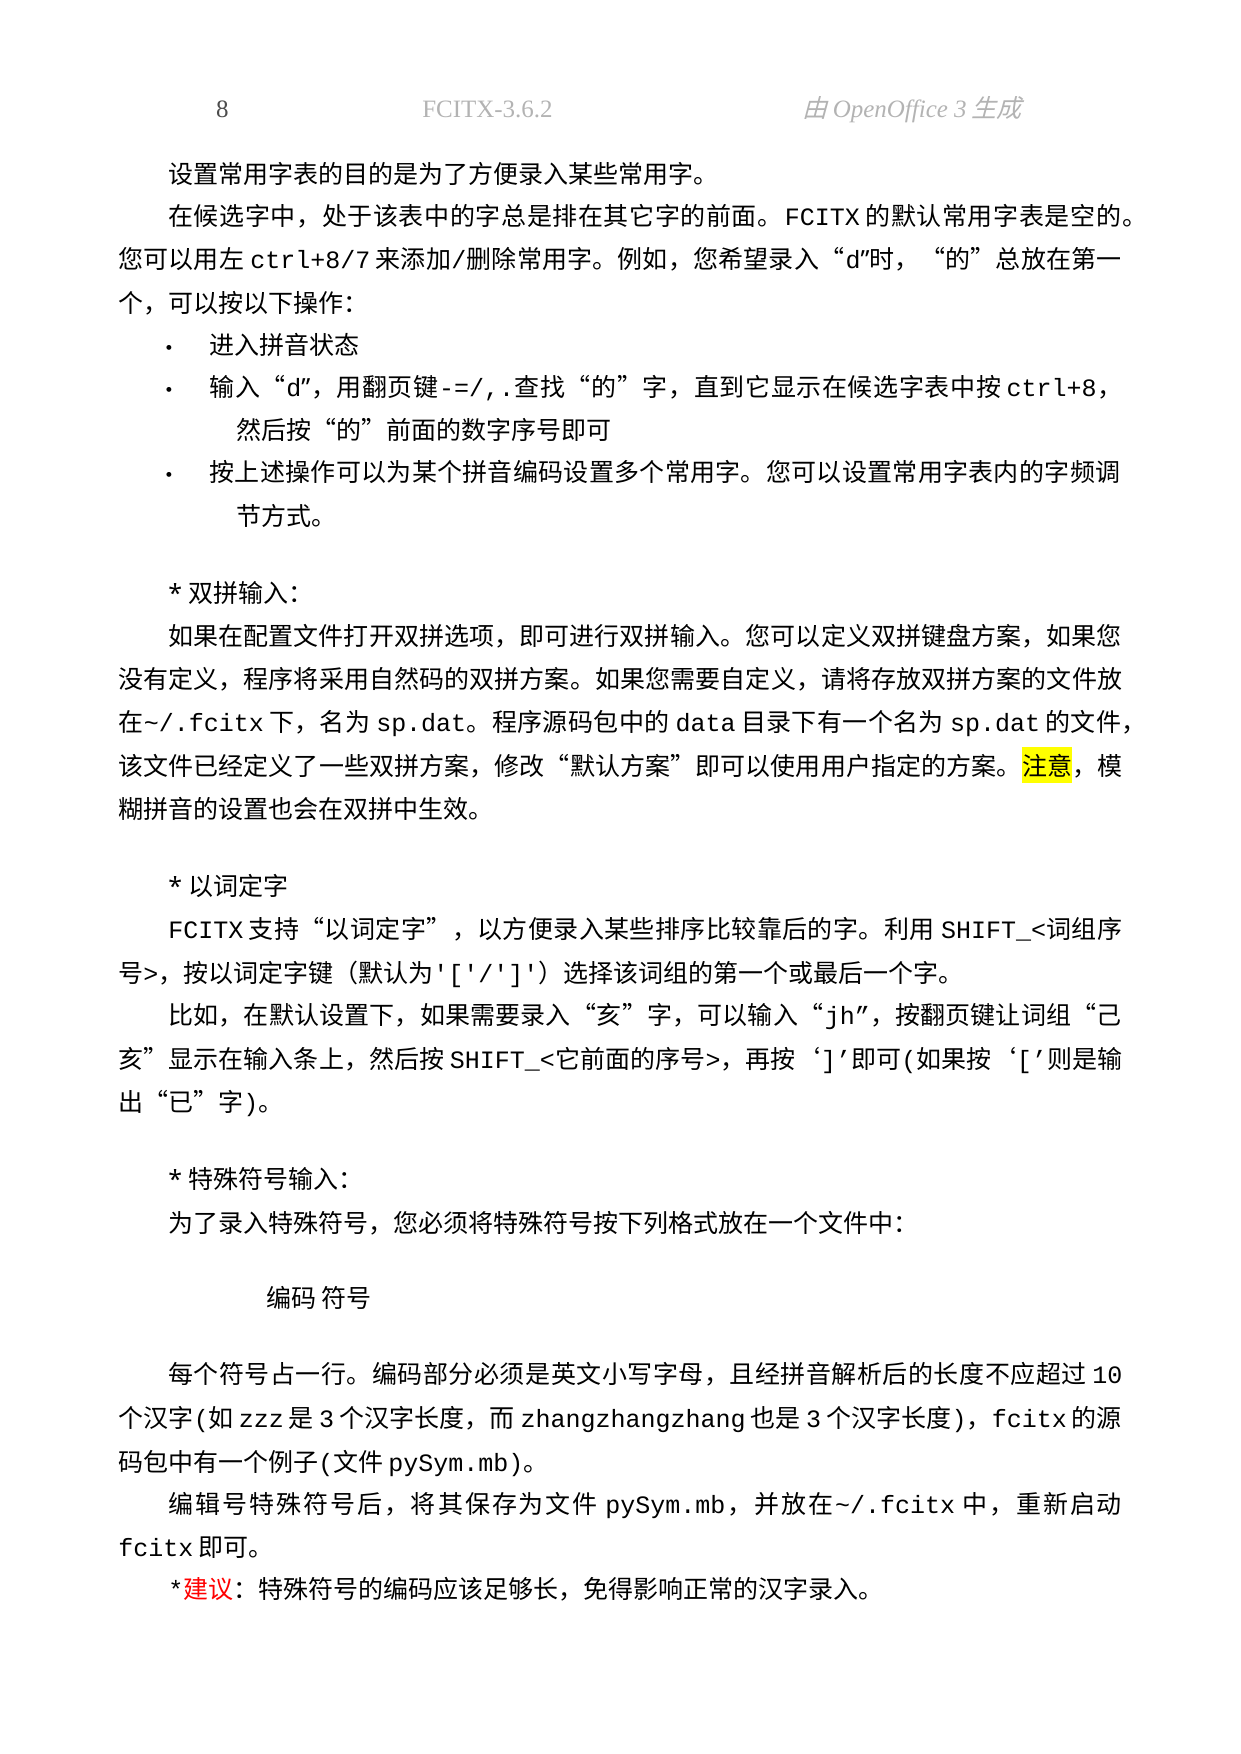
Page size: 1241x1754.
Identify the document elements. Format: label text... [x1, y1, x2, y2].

list 按上述操作可以为某个拼音编码设置多个常用字。您可以设置常用字表内的字频调节方式。 [166, 453, 1122, 532]
text 编辑号特殊符号后，将其保存为文件pySym.mb，并放在~/.fcitx中，重新启动fcitx即可。 [118, 1484, 1122, 1564]
text 每个符号占一行。编码部分必须是英文小写字母，且经拼音解析后的长度不应超过10个汉字(如zzz是3个汉字长度，而 zhangzhangzhang也是3个汉字长度)，fcitx的源码包中有一个例子(文件pySym.mb)。 [118, 1355, 1122, 1478]
text 比如，在默认设置下，如果需要录入“亥”字，可以输入“jh”，按翻页键让词组“己亥”显示在输入条上，然后按SHIFT_<它前面的序号>，再按‘]’即可(如果按‘[’则是输出“已”字)。 [118, 996, 1122, 1119]
list 输入“d”，用翻页键-=/,.查找“的”字，直到它显示在候选字表中按ctrl+8，然后按“的”前面的数字序号即可 [166, 367, 1122, 447]
text 为了录入特殊符号，您必须将特殊符号按下列格式放在一个文件中： [118, 1203, 1122, 1239]
text *建议：特殊符号的编码应该足够长，免得影响正常的汉字录入。 [118, 1570, 1122, 1606]
text * 特殊符号输入： [118, 1160, 1122, 1196]
text * 双拼输入： [118, 573, 1122, 609]
text 如果在配置文件打开双拼选项，即可进行双拼输入。您可以定义双拼键盘方案，如果您没有定义，程序将采用自然码的双拼方案。如果您需要自定义，请将存放双拼方案的文件放在~/.fcitx下，名为sp.dat。程序源码包中的data目录下有一个名为sp.dat的文件，该文件已经定义了一些双拼方案，修改“默认方案”即可以使用用户指定的方案。注意，模糊拼音的设置也会在双拼中生效。 [118, 616, 1122, 826]
text 在候选字中，处于该表中的字总是排在其它字的前面。FCITX的默认常用字表是空的。您可以用左 ctrl+8/7来添加/删除常用字。例如，您希望录入“d”时，“的”总放在第一个，可以按以下操作： [118, 196, 1122, 320]
list 进入拼音状态 [166, 325, 1122, 362]
text * 以词定字 [118, 867, 1122, 903]
text FCITX支持“以词定字”，以方便录入某些排序比较靠后的字。利用SHIFT_<词组序号>，按以词定字键（默认为'['/']'）选择该词组的第一个或最后一个字。 [118, 910, 1122, 990]
text 设置常用字表的目的是为了方便录入某些常用字。 [118, 154, 1122, 191]
text 编码 符号 [118, 1279, 1122, 1315]
